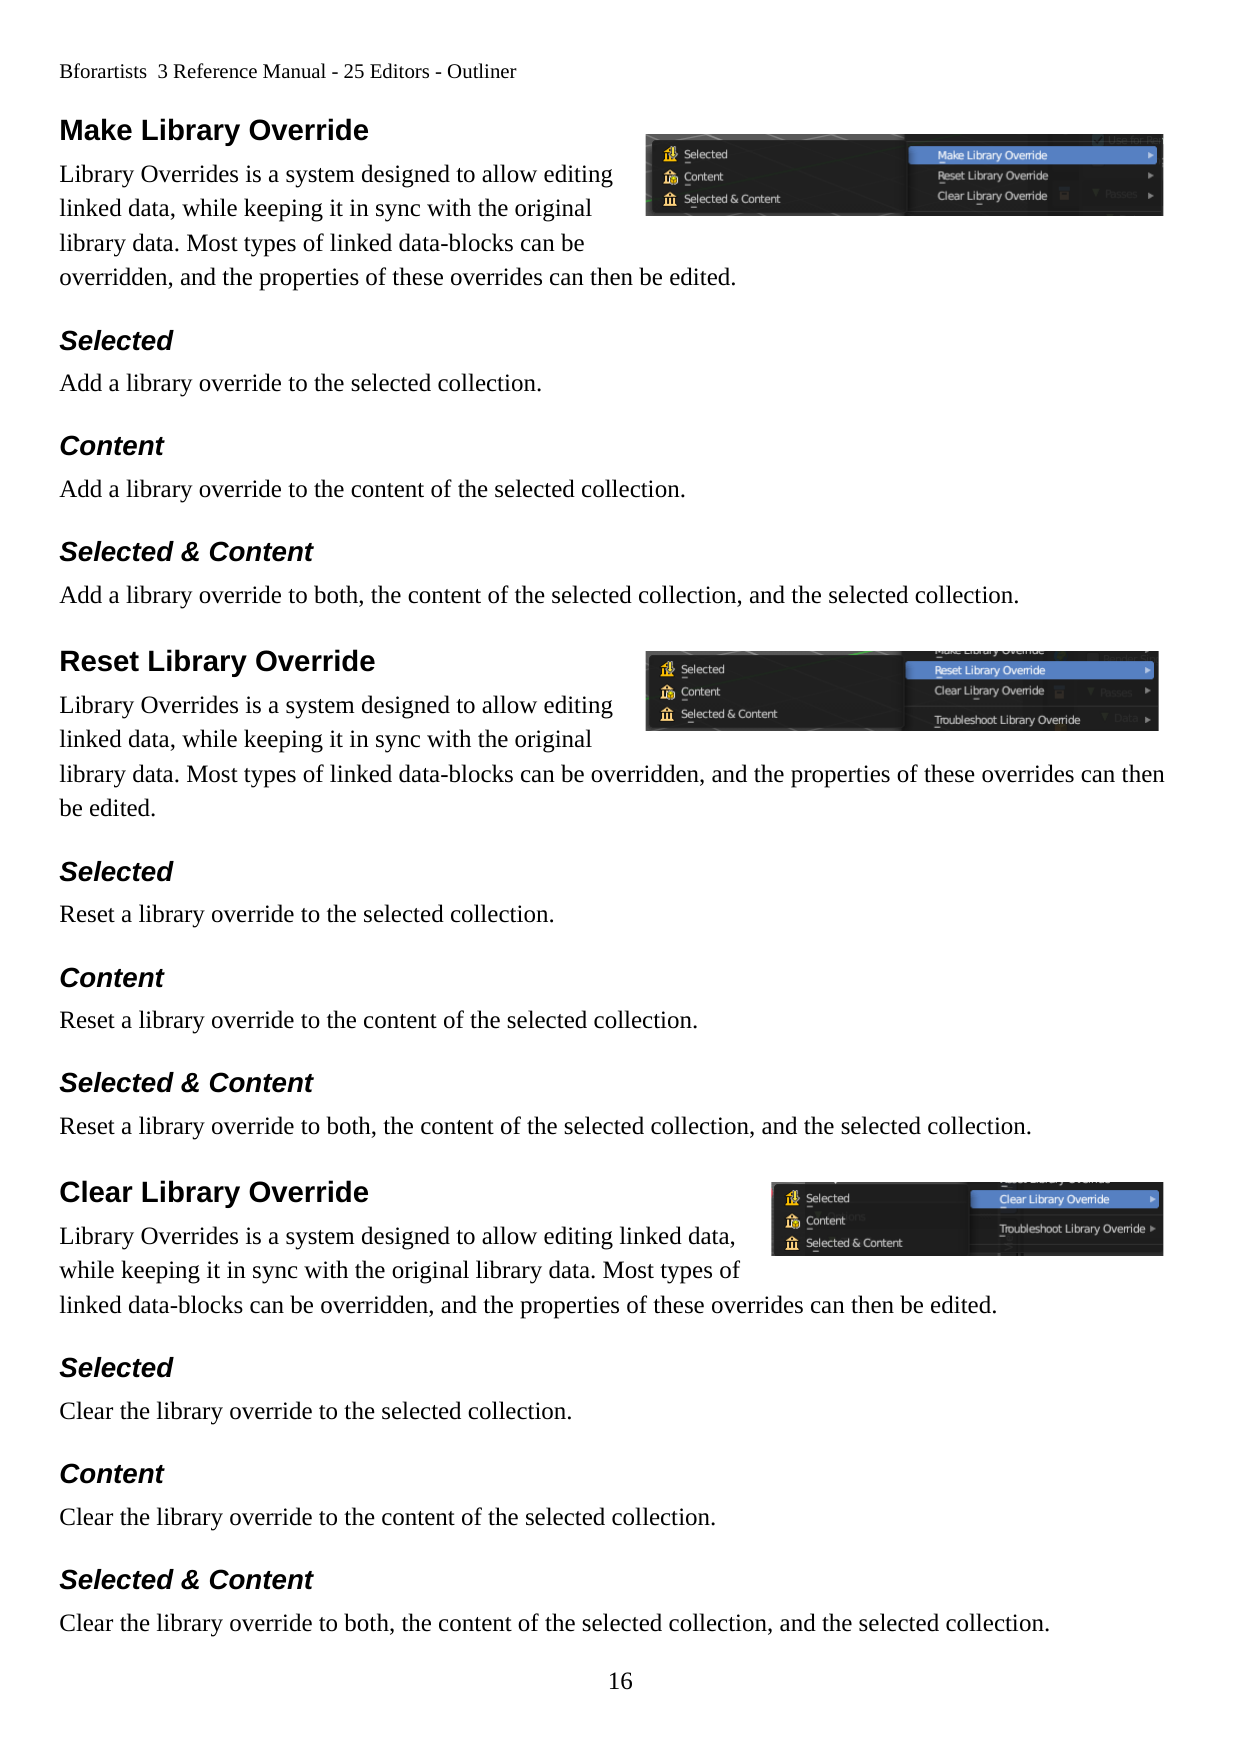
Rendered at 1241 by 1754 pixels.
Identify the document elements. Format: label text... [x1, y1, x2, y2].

subtitle Make Library Override [59, 113, 1181, 146]
subtitle Selected & Content [59, 1563, 1181, 1595]
subtitle Content [59, 1458, 1181, 1489]
subtitle Selected & Content [59, 1067, 1181, 1099]
text Library Overrides is a system designed to allow editing linked data, while keeping it in sync with the original library data. Most types of linked data-blocks can be overridden, and the properties of these overrides can then be edited. [59, 690, 1181, 822]
text Clear the library override to both, the content of the selected collection, and the selected collection. [59, 1608, 1181, 1637]
subtitle Reset Library Override [59, 644, 1181, 677]
text Add a library override to the selected collection. [59, 368, 1181, 397]
subtitle Selected [59, 324, 1181, 356]
picture [771, 1182, 1164, 1256]
text Add a library override to both, the content of the selected collection, and the selected collection. [59, 580, 1181, 609]
subtitle Clear Library Override [59, 1175, 1181, 1209]
text Add a library override to the content of the selected collection. [59, 474, 1181, 503]
text Library Overrides is a system designed to allow editing linked data, while keeping it in sync with the original library data. Most types of linked data-blocks can be overridden, and the properties of these overrides can then be edited. [59, 1221, 1181, 1319]
text Library Overrides is a system designed to allow editing linked data, while keeping it in sync with the original library data. Most types of linked data-blocks can be overridden, and the properties of these overrides can then be edited. [59, 216, 1181, 291]
subtitle Selected [59, 1352, 1181, 1383]
text Reset a library override to the selected collection. [59, 899, 1181, 928]
text Reset a library override to both, the content of the selected collection, and the selected collection. [59, 1111, 1181, 1140]
subtitle Selected & Content [59, 536, 1181, 568]
subtitle Content [59, 961, 1181, 993]
subtitle Selected [59, 855, 1181, 887]
text Clear the library override to the selected collection. [59, 1396, 1181, 1425]
text Clear the library override to the content of the selected collection. [59, 1502, 1181, 1531]
picture [645, 134, 1164, 216]
text Reset a library override to the content of the selected collection. [59, 1005, 1181, 1034]
picture [645, 651, 1159, 731]
subtitle Content [59, 430, 1181, 462]
